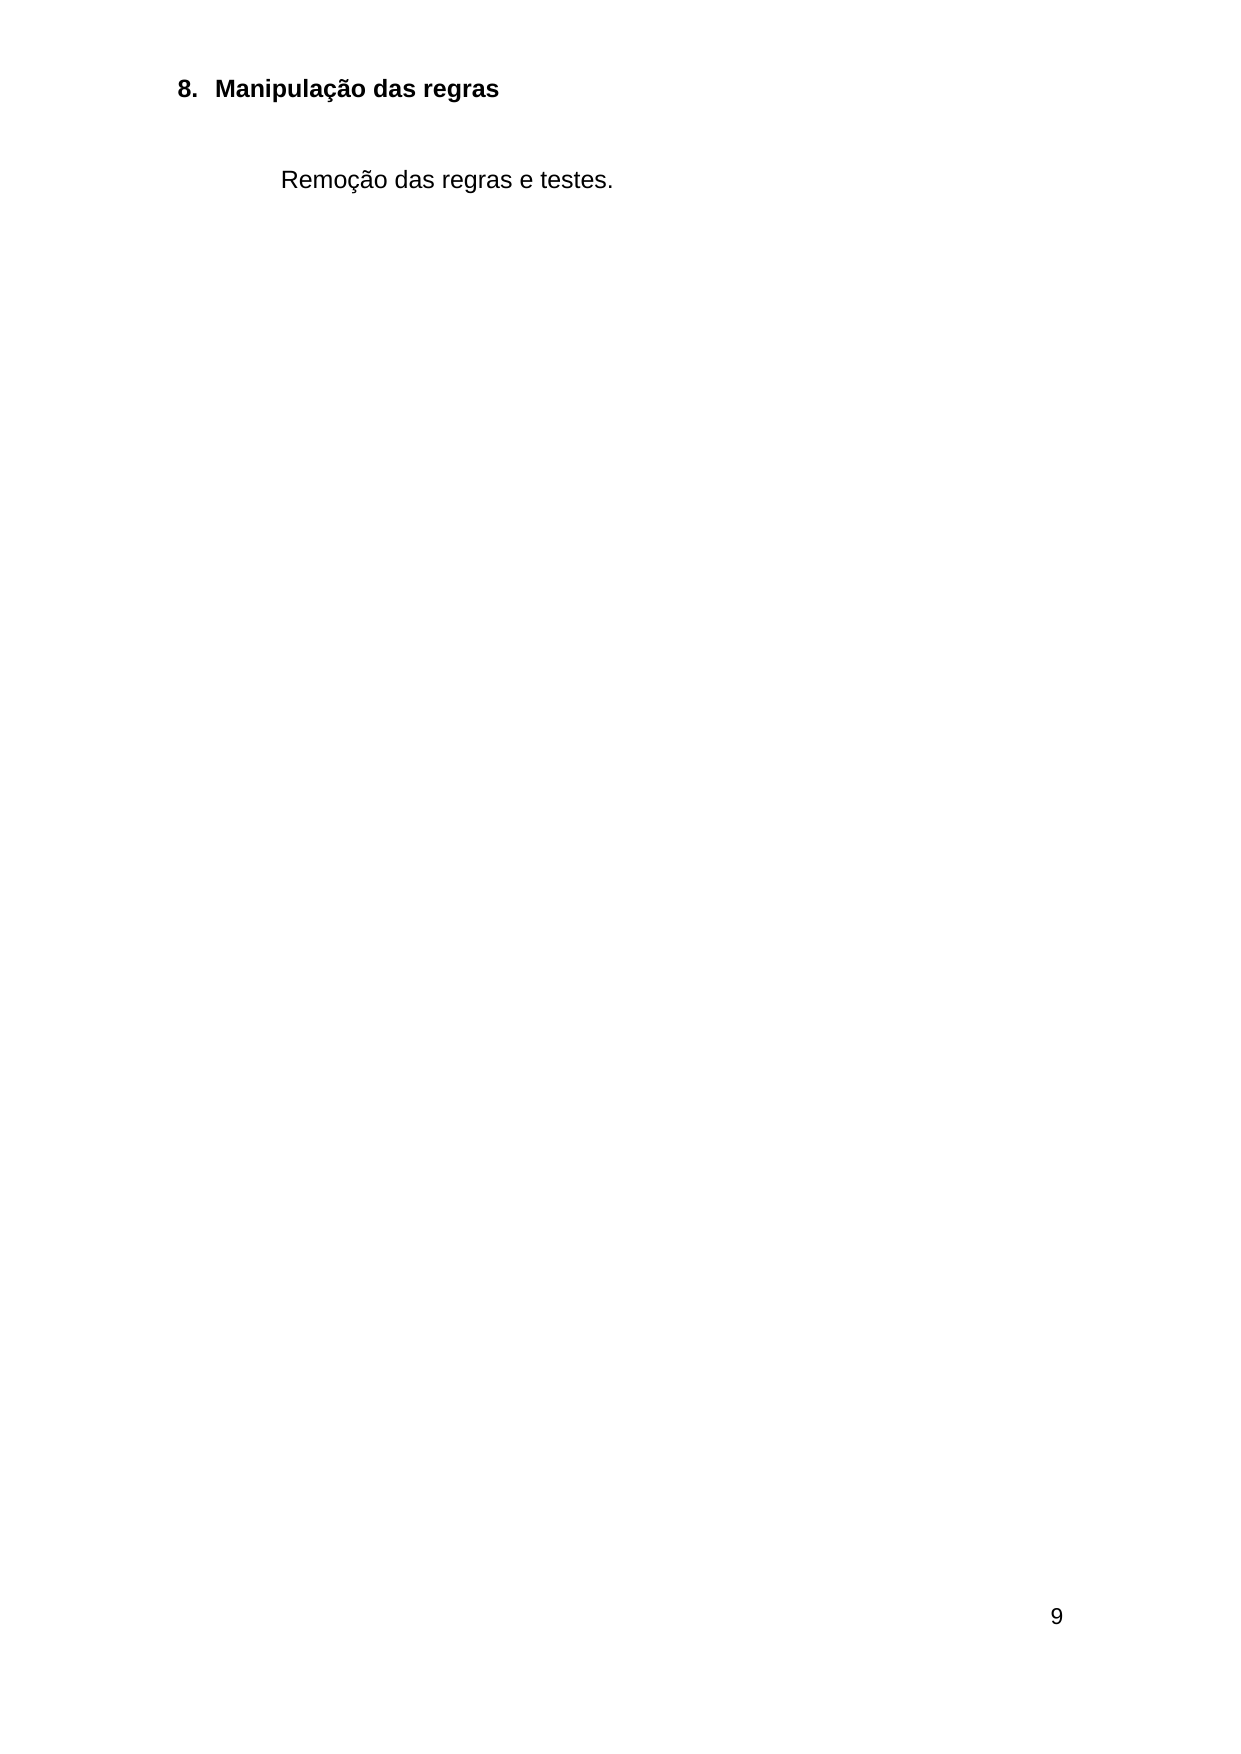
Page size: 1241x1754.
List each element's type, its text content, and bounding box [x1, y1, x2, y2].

list Manipulação das regras [177, 74, 1063, 102]
text Remoção das regras e testes. [177, 165, 1063, 194]
